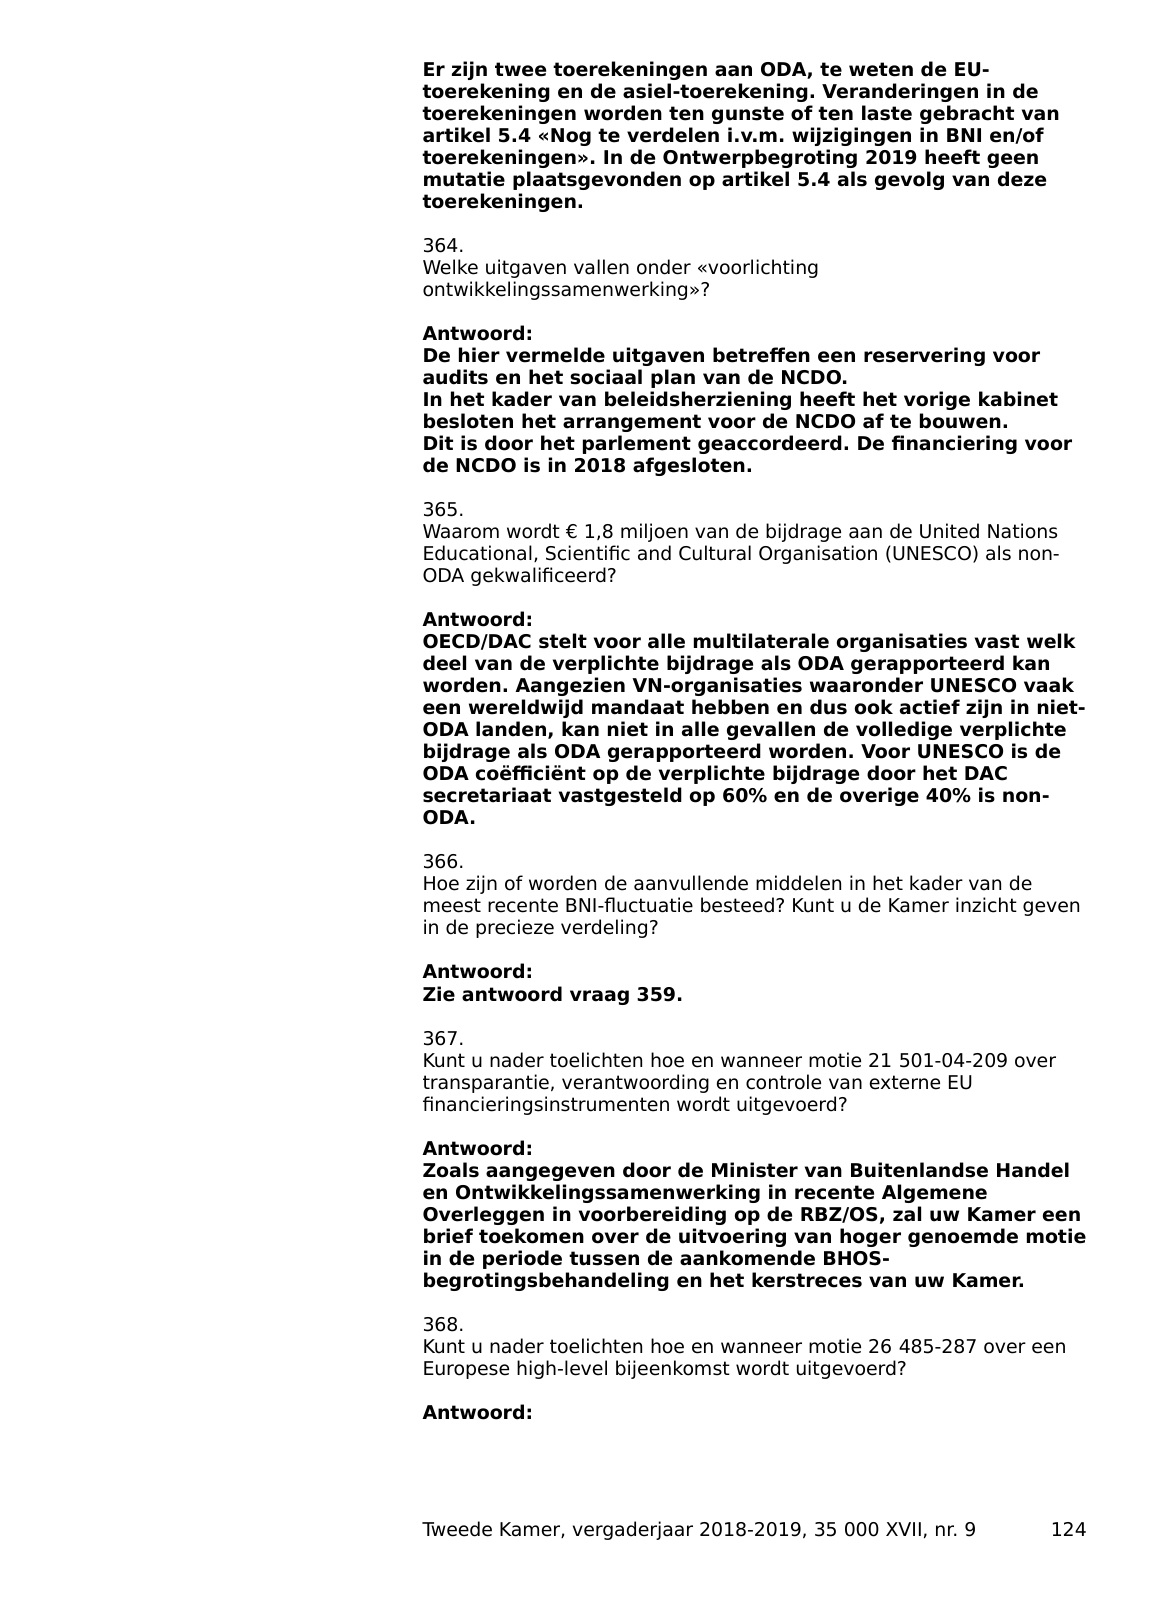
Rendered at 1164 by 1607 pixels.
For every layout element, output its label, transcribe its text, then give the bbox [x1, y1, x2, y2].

text 366. [422, 851, 1087, 873]
text 364. [422, 235, 1087, 257]
text Antwoord: [422, 323, 1087, 345]
text De hier vermelde uitgaven betreffen een reservering voor audits en het sociaal plan van de NCDO. [422, 345, 1087, 389]
text Antwoord: [422, 961, 1087, 983]
text Zie antwoord vraag 359. [422, 983, 1087, 1005]
text 367. [422, 1028, 1087, 1049]
text Antwoord: [422, 1138, 1087, 1160]
text Kunt u nader toelichten hoe en wanneer motie 21 501-04-209 over transparantie, verantwoording en controle van externe EU financieringsinstrumenten wordt uitgevoerd? [422, 1049, 1087, 1116]
text Antwoord: [422, 609, 1087, 631]
text Antwoord: [422, 1402, 1087, 1424]
text Dit is door het parlement geaccordeerd. De financiering voor de NCDO is in 2018 afgesloten. [422, 433, 1087, 477]
text Hoe zijn of worden de aanvullende middelen in het kader van de meest recente BNI-fluctuatie besteed? Kunt u de Kamer inzicht geven in de precieze verdeling? [422, 873, 1087, 939]
text Zoals aangegeven door de Minister van Buitenlandse Handel en Ontwikkelingssamenwerking in recente Algemene Overleggen in voorbereiding op de RBZ/OS, zal uw Kamer een brief toekomen over de uitvoering van hoger genoemde motie in de periode tussen de aankomende BHOS-begrotingsbehandeling en het kerstreces van uw Kamer. [422, 1160, 1087, 1292]
text 365. [422, 499, 1087, 521]
text 368. [422, 1314, 1087, 1336]
text In het kader van beleidsherziening heeft het vorige kabinet besloten het arrangement voor de NCDO af te bouwen. [422, 389, 1087, 433]
text Waarom wordt € 1,8 miljoen van de bijdrage aan de United Nations Educational, Scientific and Cultural Organisation (UNESCO) als non-ODA gekwalificeerd? [422, 521, 1087, 587]
text OECD/DAC stelt voor alle multilaterale organisaties vast welk deel van de verplichte bijdrage als ODA gerapporteerd kan worden. Aangezien VN-organisaties waaronder UNESCO vaak een wereldwijd mandaat hebben en dus ook actief zijn in niet-ODA landen, kan niet in alle gevallen de volledige verplichte bijdrage als ODA gerapporteerd worden. Voor UNESCO is de ODA coëfficiënt op de verplichte bijdrage door het DAC secretariaat vastgesteld op 60% en de overige 40% is non-ODA. [422, 631, 1087, 829]
text Kunt u nader toelichten hoe en wanneer motie 26 485-287 over een Europese high-level bijeenkomst wordt uitgevoerd? [422, 1336, 1087, 1380]
text Welke uitgaven vallen onder «voorlichting ontwikkelingssamenwerking»? [422, 257, 1087, 301]
text Er zijn twee toerekeningen aan ODA, te weten de EU-toerekening en de asiel-toerekening. Veranderingen in de toerekeningen worden ten gunste of ten laste gebracht van artikel 5.4 «Nog te verdelen i.v.m. wijzigingen in BNI en/of toerekeningen». In de Ontwerpbegroting 2019 heeft geen mutatie plaatsgevonden op artikel 5.4 als gevolg van deze toerekeningen. [422, 59, 1087, 213]
